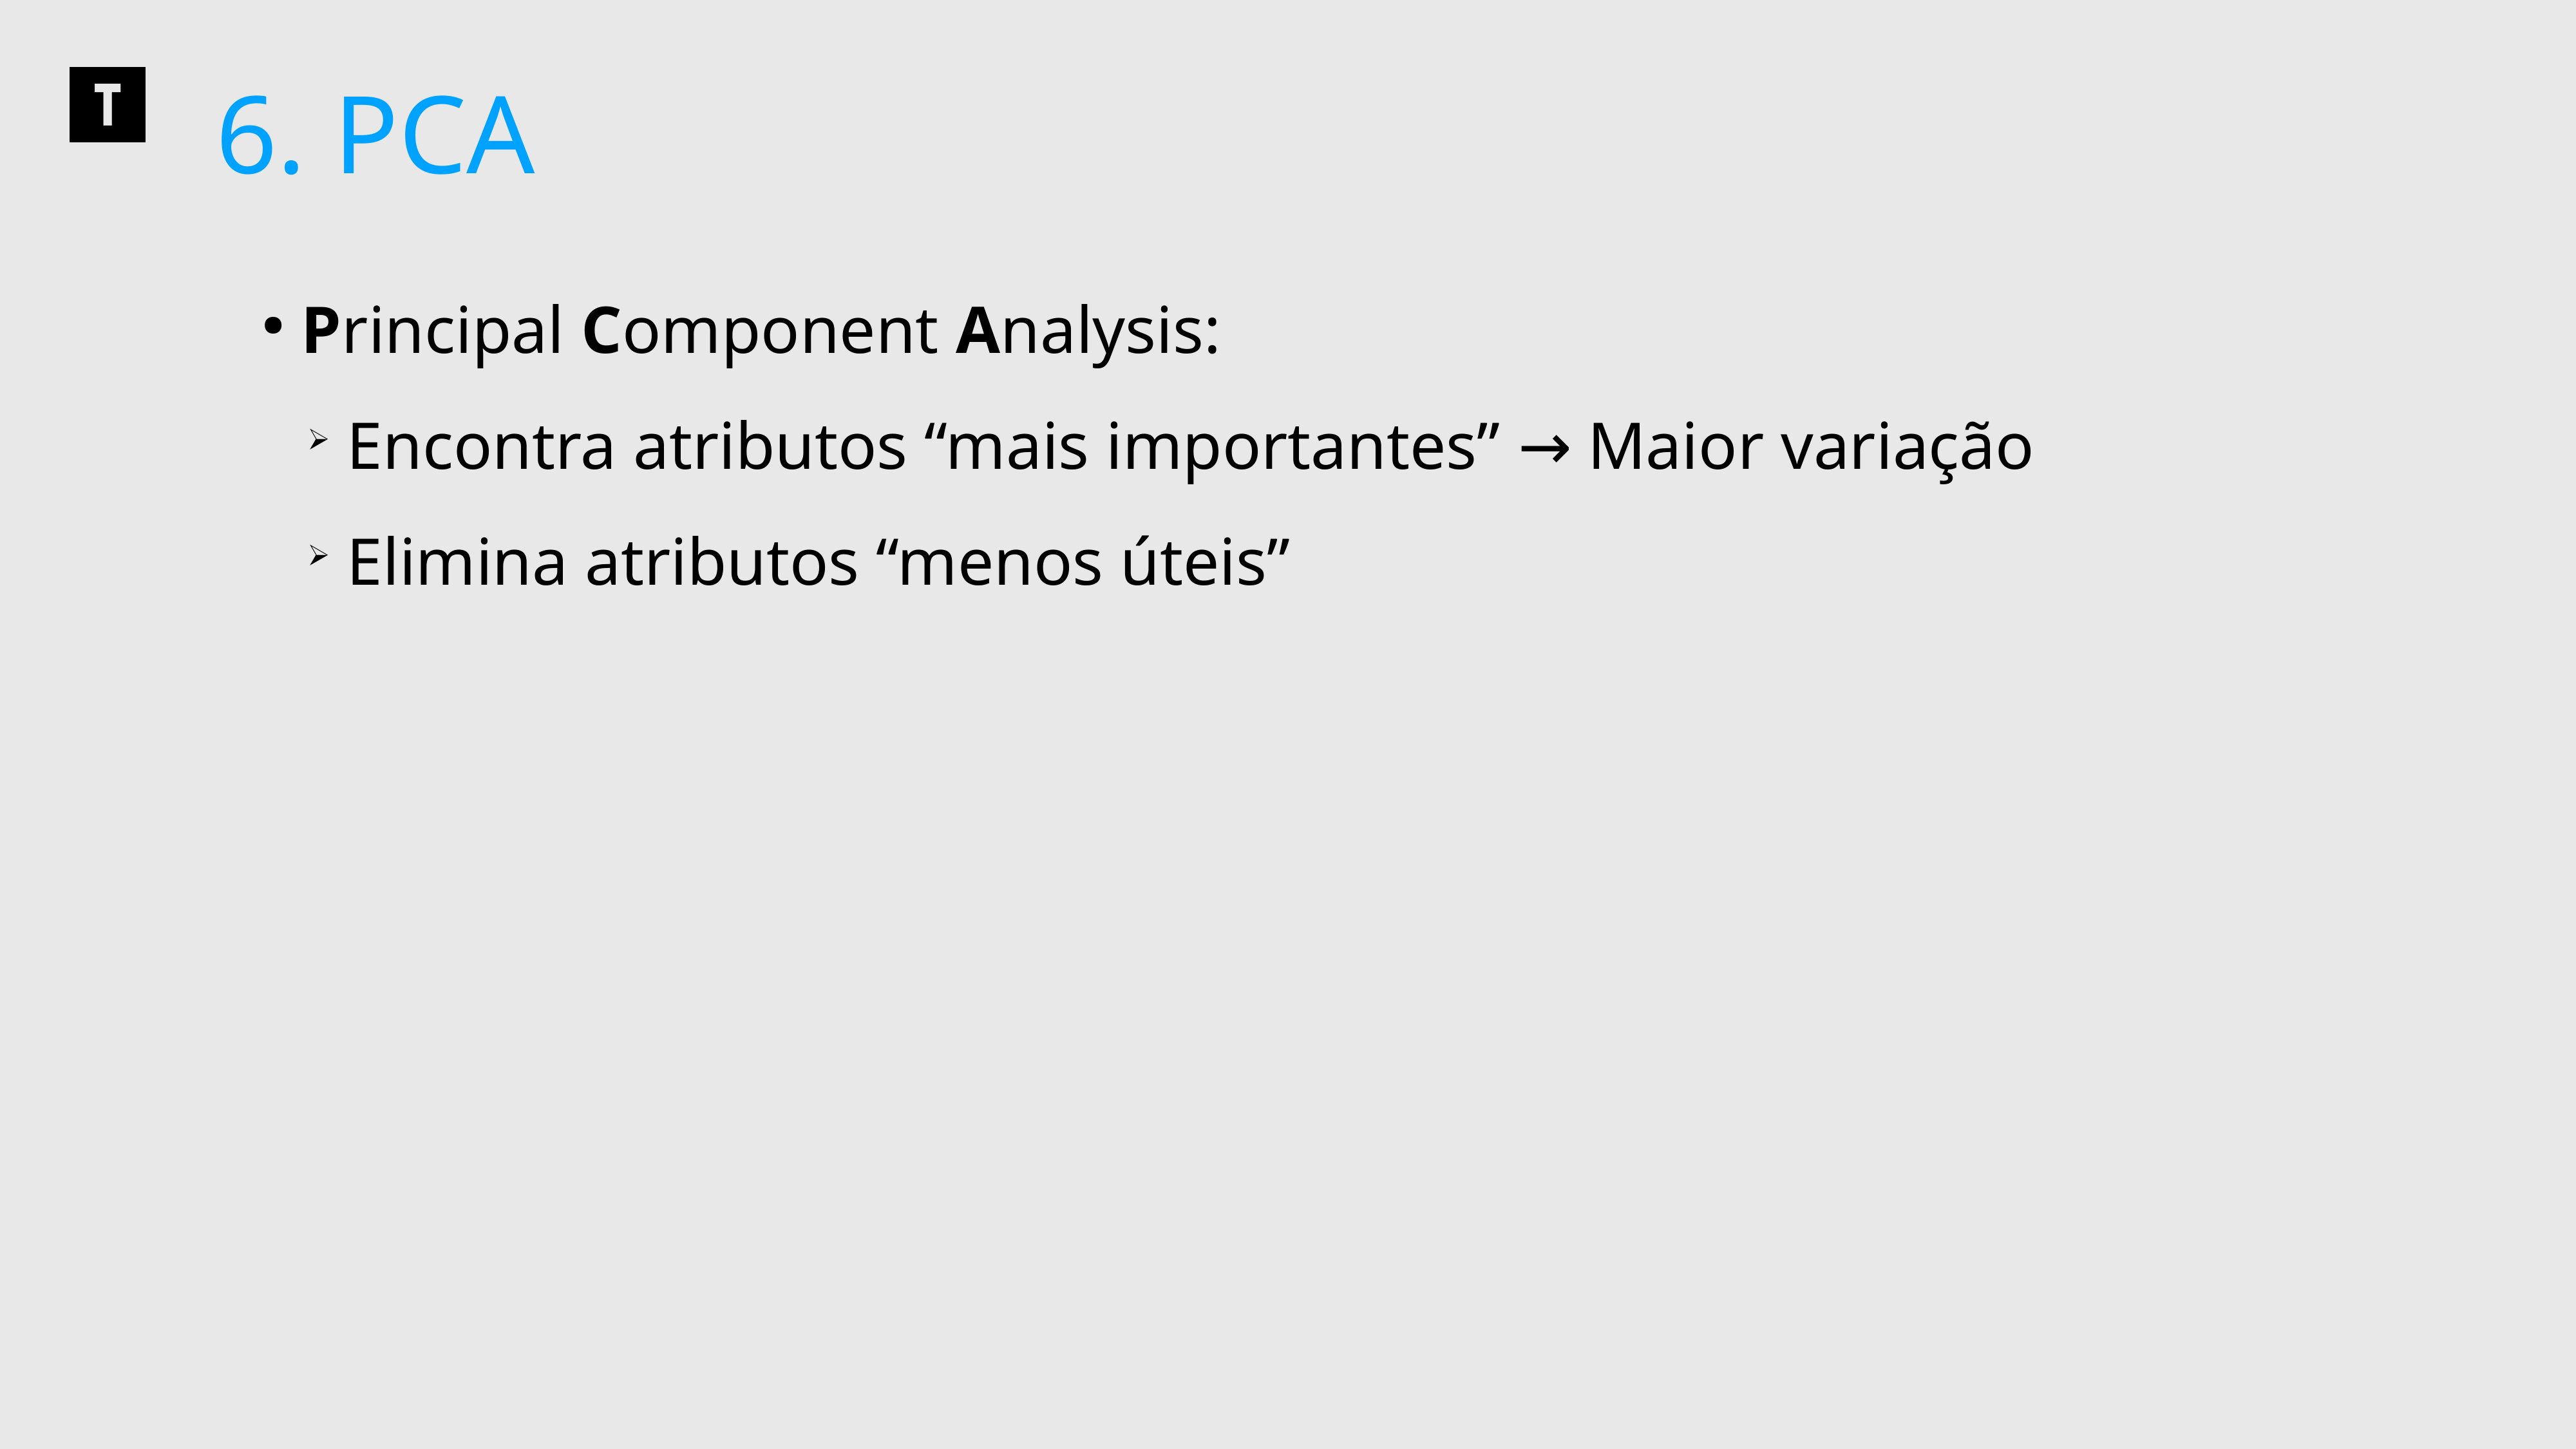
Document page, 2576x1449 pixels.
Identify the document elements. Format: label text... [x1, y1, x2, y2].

text_box Principal Component Analysis: Encontra atributos “mais importantes” → Maior variação Elimina atributos “menos úteis” [211, 245, 2305, 565]
text_box 6. PCA [211, 61, 2099, 201]
picture [70, 67, 146, 142]
